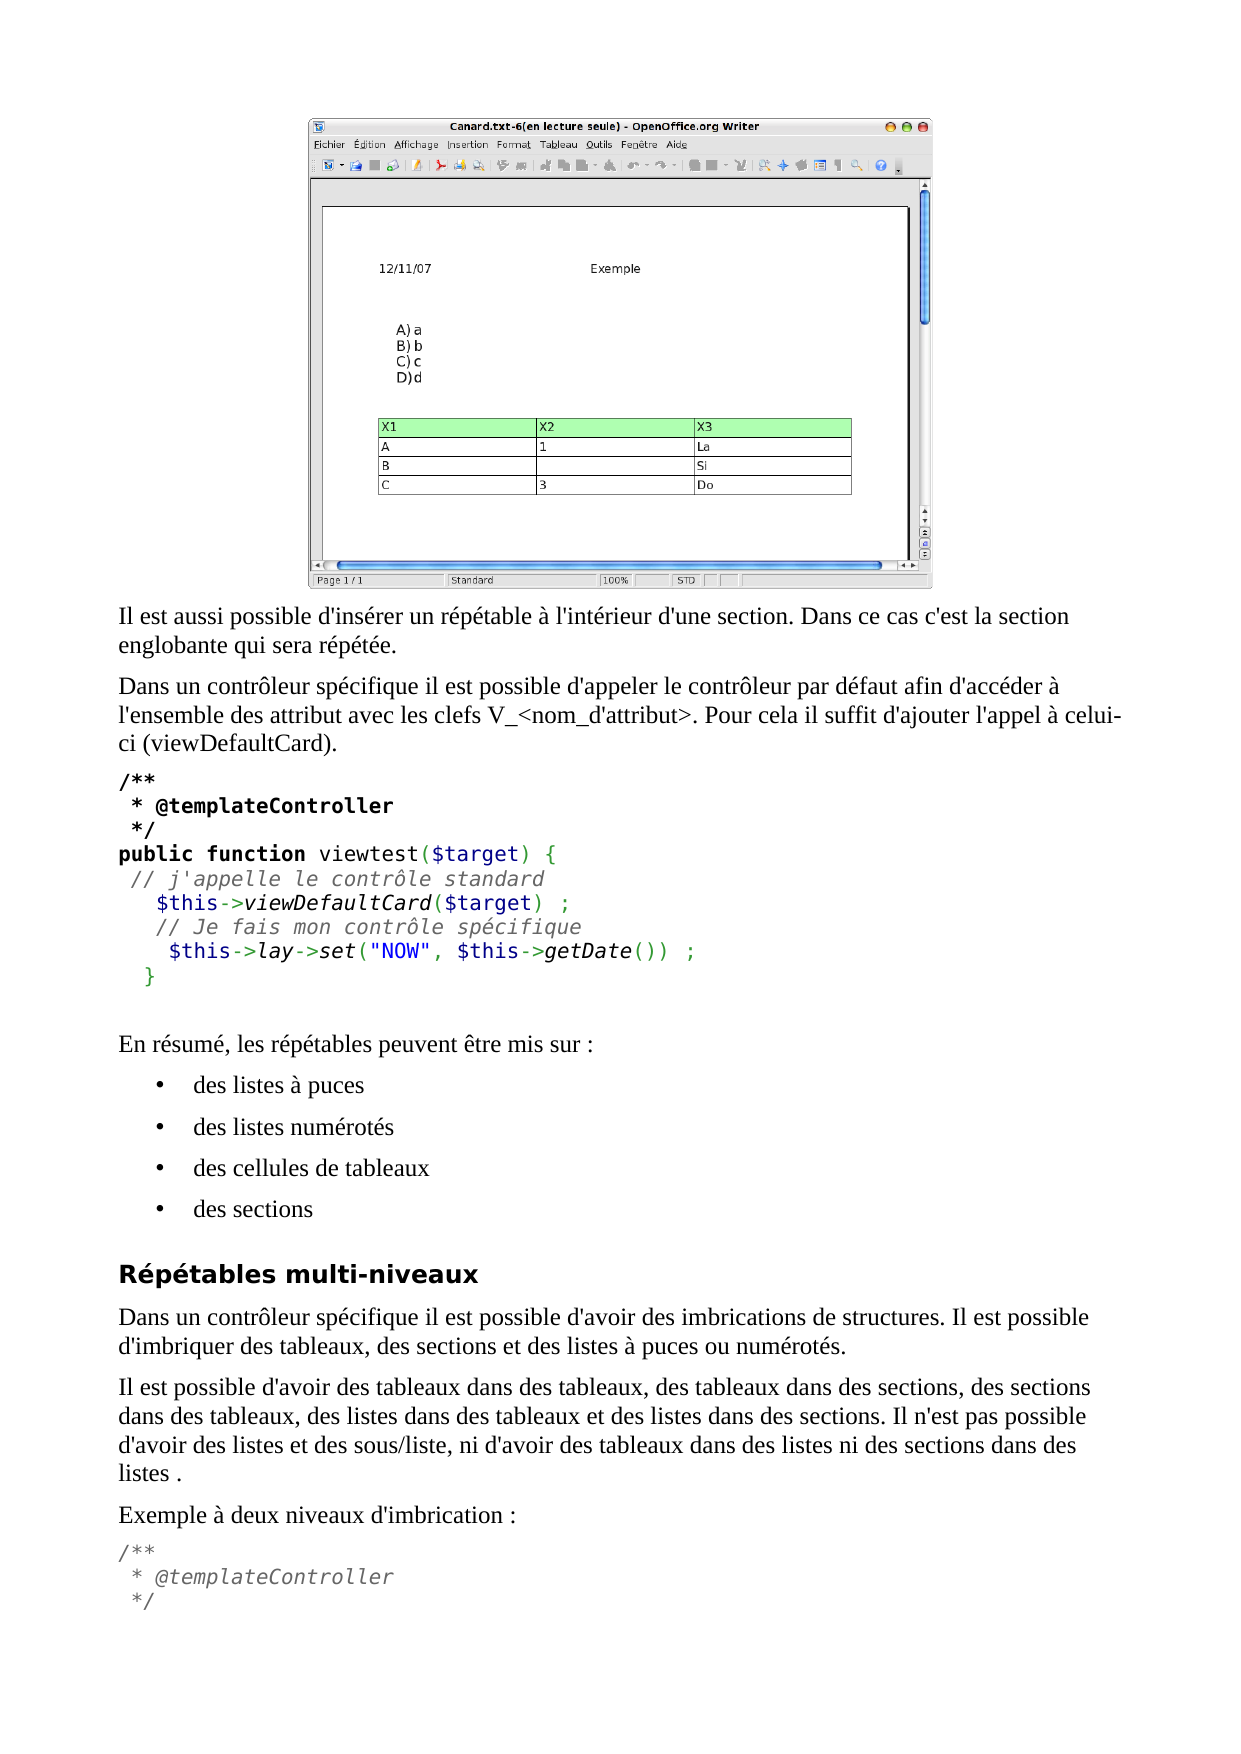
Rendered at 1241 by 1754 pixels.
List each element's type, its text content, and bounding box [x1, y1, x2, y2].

list des listes numérotés [156, 1112, 1122, 1141]
text Dans un contrôleur spécifique il est possible d'avoir des imbrications de structures. Il est possible d'imbriquer des tableaux, des sections et des listes à puces ou numérotés. [118, 1302, 1122, 1360]
text /** [118, 1541, 1122, 1565]
text Il est possible d'avoir des tableaux dans des tableaux, des tableaux dans des sections, des sections dans des tableaux, des listes dans des tableaux et des listes dans des sections. Il n'est pas possible d'avoir des listes et des sous/liste, ni d'avoir des tableaux dans des listes ni des sections dans des listes . [118, 1372, 1122, 1487]
text /** [118, 770, 1122, 794]
list des listes à puces [156, 1071, 1122, 1099]
list des sections [156, 1194, 1122, 1223]
text Il est aussi possible d'insérer un répétable à l'intérieur d'une section. Dans ce cas c'est la section englobante qui sera répétée. [118, 601, 1122, 658]
picture [308, 118, 933, 589]
text En résumé, les répétables peuvent être mis sur : [118, 1029, 1122, 1058]
text */ [118, 818, 1122, 842]
text * @templateController [118, 1565, 1122, 1589]
text */ [118, 1589, 1122, 1614]
subtitle Répétables multi-niveaux [118, 1261, 1122, 1290]
text * @templateController [118, 794, 1122, 818]
text // Je fais mon contrôle spécifique [118, 915, 1122, 939]
text Exemple à deux niveaux d'imbrication : [118, 1500, 1122, 1528]
list des cellules de tableaux [156, 1153, 1122, 1182]
text public function viewtest($target) { // j'appelle le contrôle standard [118, 842, 1122, 891]
text Dans un contrôleur spécifique il est possible d'appeler le contrôleur par défaut afin d'accéder à l'ensemble des attribut avec les clefs V_<nom_d'attribut>. Pour cela il suffit d'ajouter l'appel à celui-ci (viewDefaultCard). [118, 671, 1122, 757]
text $this->lay->set("NOW", $this->getDate()) ; } [118, 939, 1122, 988]
text $this->viewDefaultCard($target) ; [118, 891, 1122, 915]
